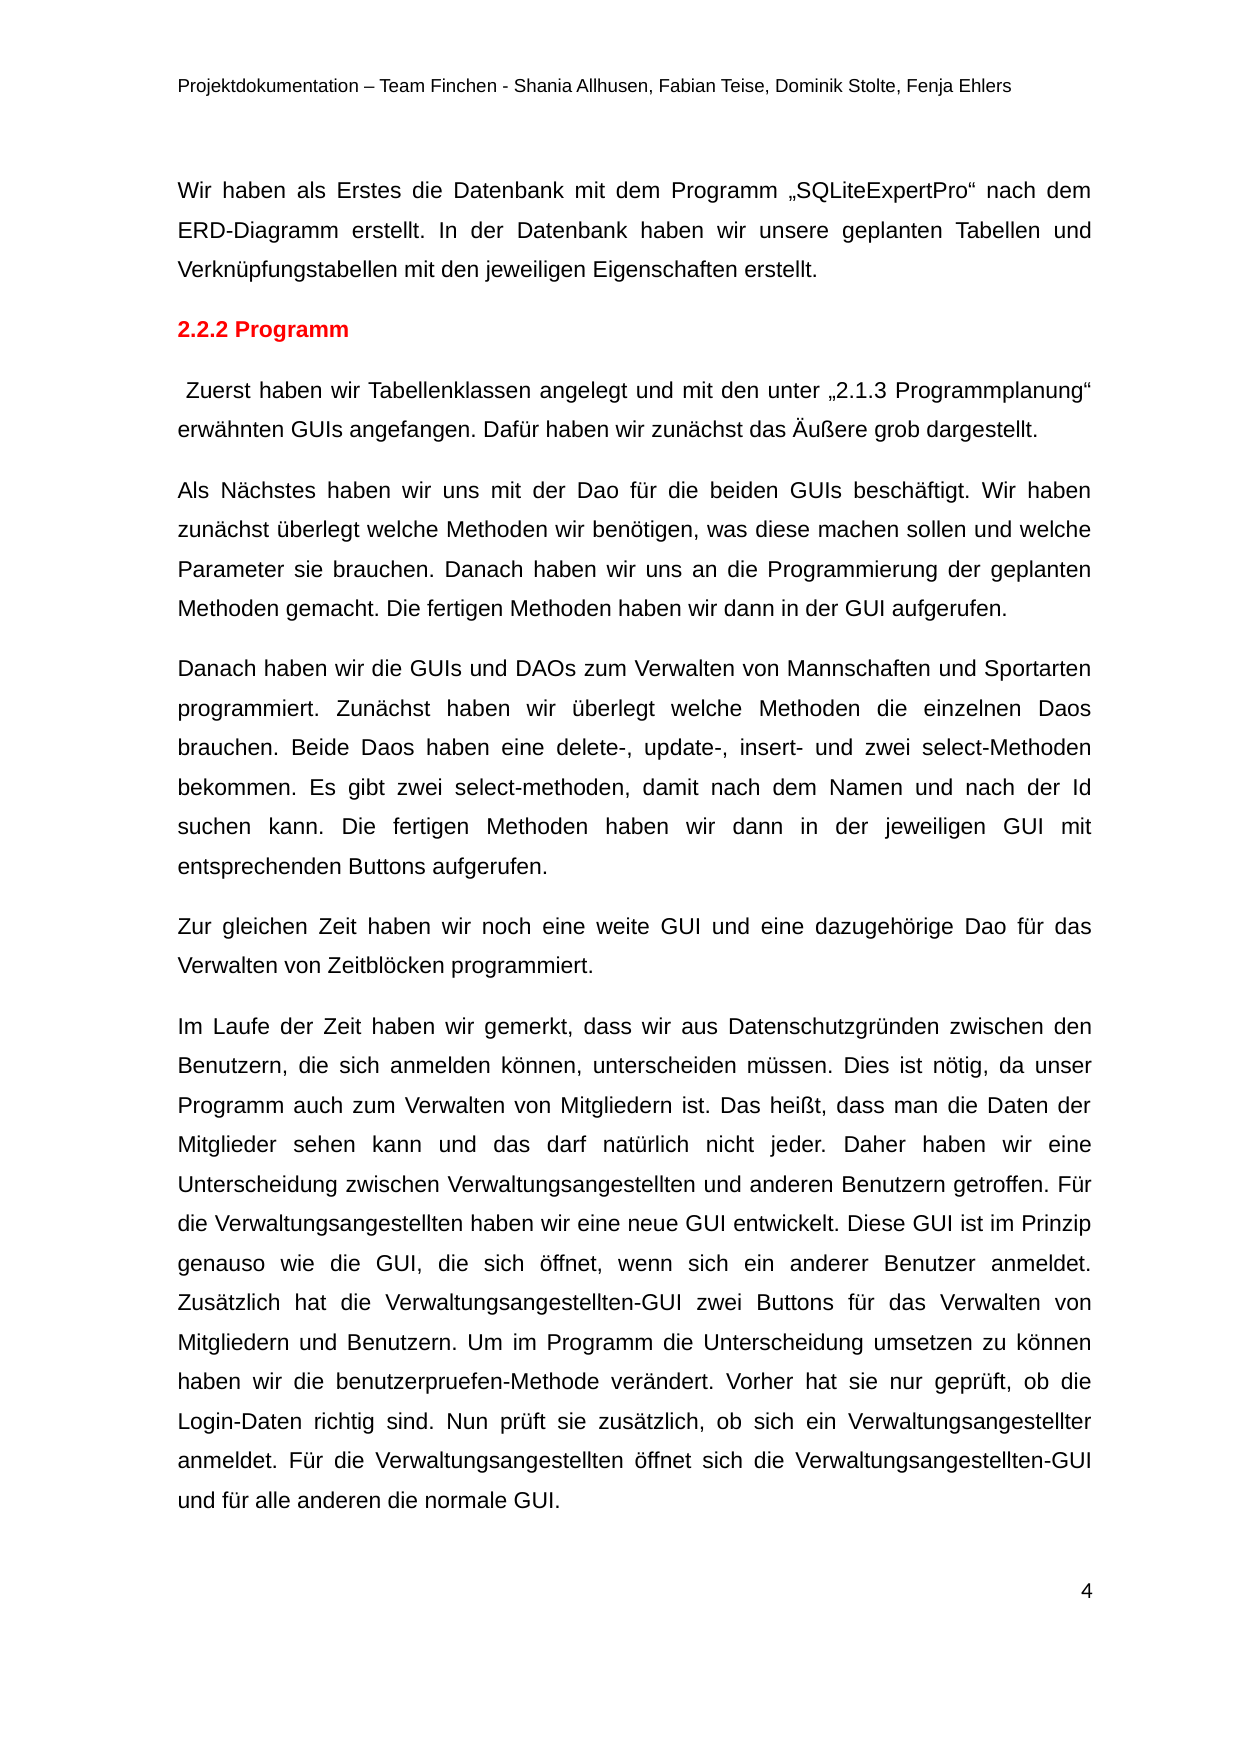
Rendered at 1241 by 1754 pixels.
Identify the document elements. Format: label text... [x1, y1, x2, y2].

text Zur gleichen Zeit haben wir noch eine weite GUI und eine dazugehörige Dao für das Verwalten von Zeitblöcken programmiert. [177, 913, 1092, 979]
text 2.2.2 Programm [177, 316, 1092, 343]
text Im Laufe der Zeit haben wir gemerkt, dass wir aus Datenschutzgründen zwischen den Benutzern, die sich anmelden können, unterscheiden müssen. Dies ist nötig, da unser Programm auch zum Verwalten von Mitgliedern ist. Das heißt, dass man die Daten der Mitglieder sehen kann und das darf natürlich nicht jeder. Daher haben wir eine Unterscheidung zwischen Verwaltungsangestellten und anderen Benutzern getroffen. Für die Verwaltungsangestellten haben wir eine neue GUI entwickelt. Diese GUI ist im Prinzip genauso wie die GUI, die sich öffnet, wenn sich ein anderer Benutzer anmeldet. Zusätzlich hat die Verwaltungsangestellten-GUI zwei Buttons für das Verwalten von Mitgliedern und Benutzern. Um im Programm die Unterscheidung umsetzen zu können haben wir die benutzerpruefen-Methode verändert. Vorher hat sie nur geprüft, ob die Login-Daten richtig sind. Nun prüft sie zusätzlich, ob sich ein Verwaltungsangestellter anmeldet. Für die Verwaltungsangestellten öffnet sich die Verwaltungsangestellten-GUI und für alle anderen die normale GUI. [177, 1013, 1092, 1513]
text Als Nächstes haben wir uns mit der Dao für die beiden GUIs beschäftigt. Wir haben zunächst überlegt welche Methoden wir benötigen, was diese machen sollen und welche Parameter sie brauchen. Danach haben wir uns an die Programmierung der geplanten Methoden gemacht. Die fertigen Methoden haben wir dann in der GUI aufgerufen. [177, 477, 1092, 621]
text Zuerst haben wir Tabellenklassen angelegt und mit den unter „2.1.3 Programmplanung“ erwähnten GUIs angefangen. Dafür haben wir zunächst das Äußere grob dargestellt. [177, 377, 1092, 443]
text Wir haben als Erstes die Datenbank mit dem Programm „SQLiteExpertPro“ nach dem ERD-Diagramm erstellt. In der Datenbank haben wir unsere geplanten Tabellen und Verknüpfungstabellen mit den jeweiligen Eigenschaften erstellt. [177, 177, 1092, 282]
text Danach haben wir die GUIs und DAOs zum Verwalten von Mannschaften und Sportarten programmiert. Zunächst haben wir überlegt welche Methoden die einzelnen Daos brauchen. Beide Daos haben eine delete-, update-, insert- und zwei select-Methoden bekommen. Es gibt zwei select-methoden, damit nach dem Namen und nach der Id suchen kann. Die fertigen Methoden haben wir dann in der jeweiligen GUI mit entsprechenden Buttons aufgerufen. [177, 655, 1092, 879]
